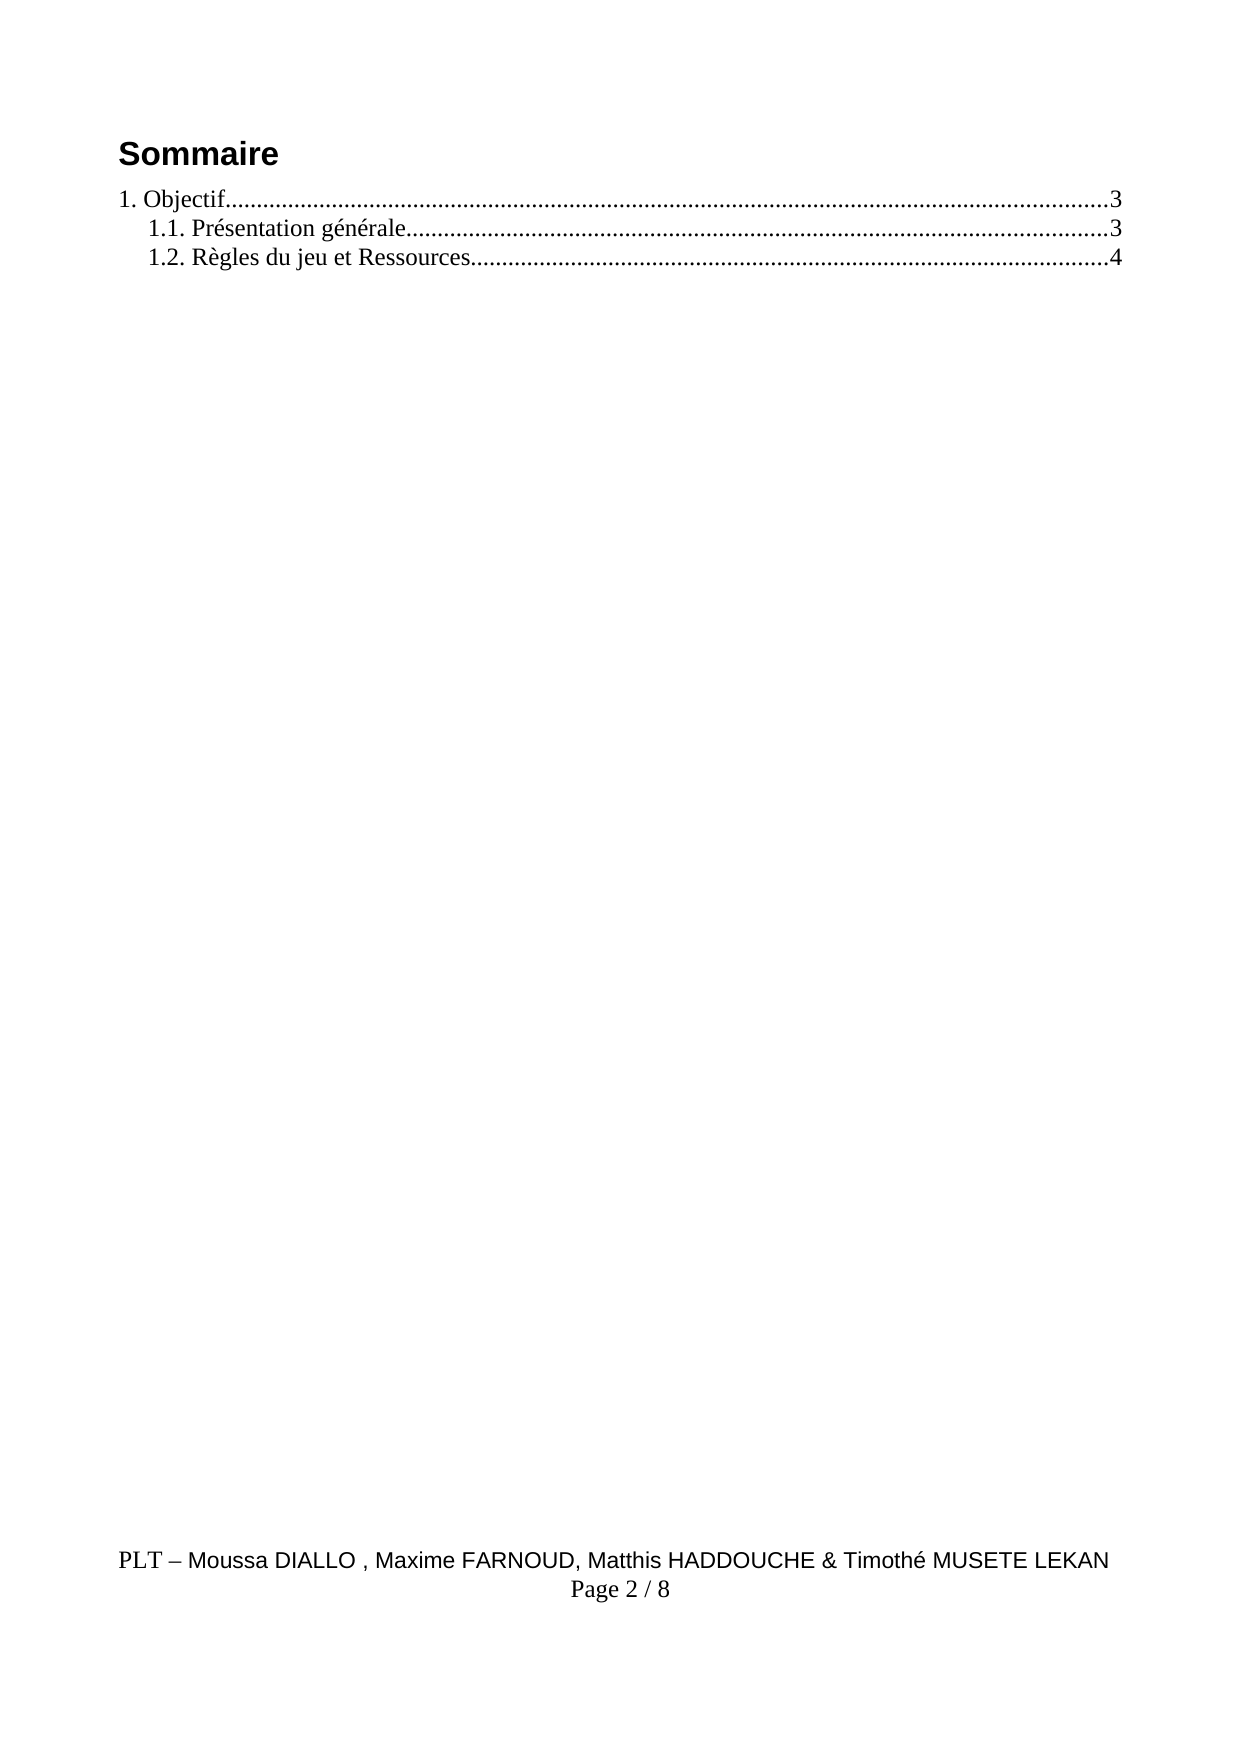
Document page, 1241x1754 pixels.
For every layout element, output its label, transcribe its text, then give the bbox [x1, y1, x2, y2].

text 1.1. Présentation générale 3 [148, 213, 1122, 242]
text 1. Objectif 3 [118, 184, 1122, 213]
subtitle Sommaire [118, 133, 1122, 172]
text 1.2. Règles du jeu et Ressources 4 [148, 242, 1122, 271]
